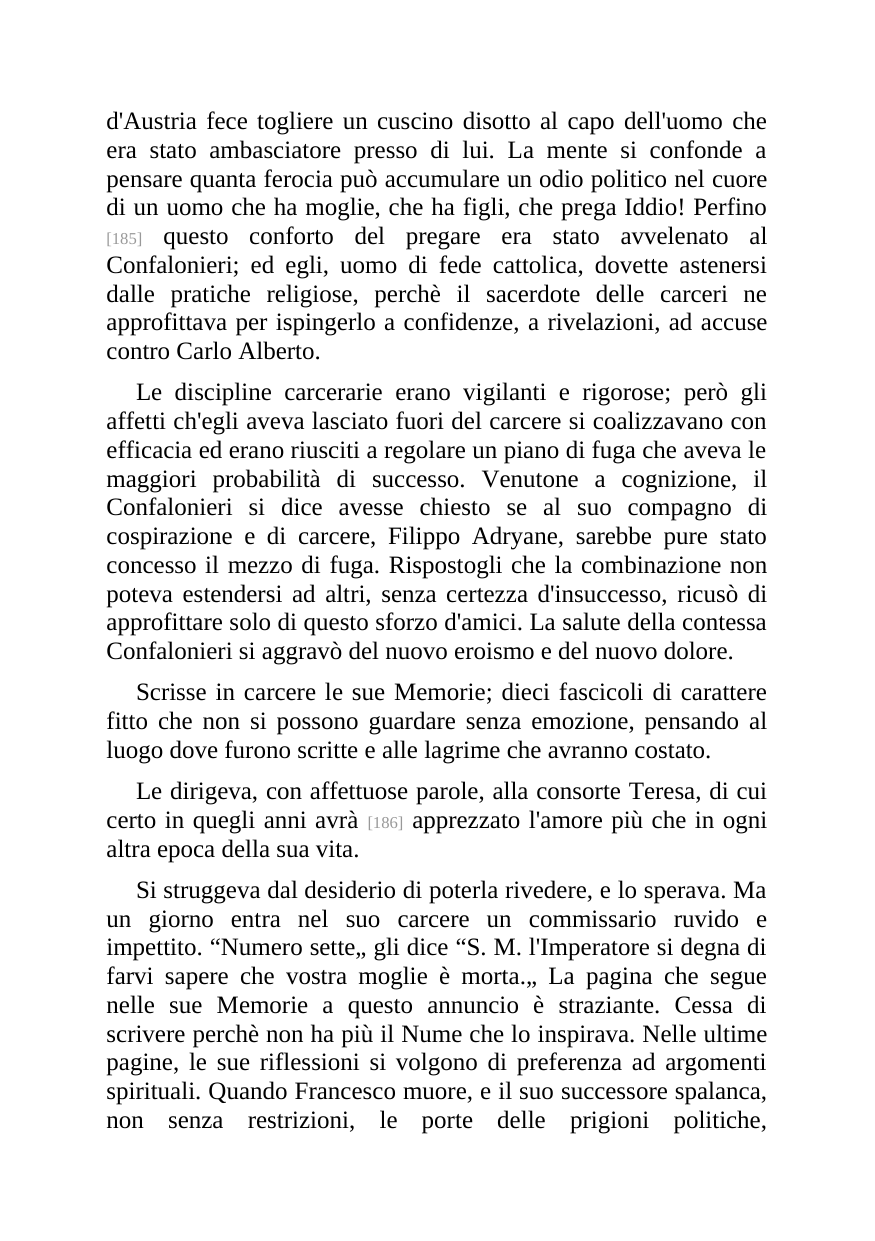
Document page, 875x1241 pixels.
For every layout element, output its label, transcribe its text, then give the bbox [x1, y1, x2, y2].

text Le discipline carcerarie erano vigilanti e rigorose; però gli affetti ch'egli aveva lasciato fuori del carcere si coalizzavano con efficacia ed erano riusciti a regolare un piano di fuga che aveva le maggiori probabilità di successo. Venutone a cognizione, il Confalonieri si dice avesse chiesto se al suo compagno di cospirazione e di carcere, Filippo Adryane, sarebbe pure stato concesso il mezzo di fuga. Rispostogli che la combinazione non poteva estendersi ad altri, senza certezza d'insuccesso, ricusò di approfittare solo di questo sforzo d'amici. La salute della contessa Confalonieri si aggravò del nuovo eroismo e del nuovo dolore. [106, 377, 768, 665]
text Si struggeva dal desiderio di poterla rivedere, e lo sperava. Ma un giorno entra nel suo carcere un commissario ruvido e impettito. “Numero sette„ gli dice “S. M. l'Imperatore si degna di farvi sapere che vostra moglie è morta.„ La pagina che segue nelle sue Memorie a questo annuncio è straziante. Cessa di scrivere perchè non ha più il Nume che lo inspirava. Nelle ultime pagine, le sue riflessioni si volgono di preferenza ad argomenti spirituali. Quando Francesco muore, e il suo successore spalanca, non senza restrizioni, le porte delle prigioni politiche, [106, 875, 768, 1134]
text Le dirigeva, con affettuose parole, alla consorte Teresa, di cui certo in quegli anni avrà [186] apprezzato l'amore più che in ogni altra epoca della sua vita. [106, 776, 768, 862]
text d'Austria fece togliere un cuscino disotto al capo dell'uomo che era stato ambasciatore presso di lui. La mente si confonde a pensare quanta ferocia può accumulare un odio politico nel cuore di un uomo che ha moglie, che ha figli, che prega Iddio! Perfino [185] questo conforto del pregare era stato avvelenato al Confalonieri; ed egli, uomo di fede cattolica, dovette astenersi dalle pratiche religiose, perchè il sacerdote delle carceri ne approfittava per ispingerlo a confidenze, a rivelazioni, ad accuse contro Carlo Alberto. [106, 106, 768, 365]
text Scrisse in carcere le sue Memorie; dieci fascicoli di carattere fitto che non si possono guardare senza emozione, pensando al luogo dove furono scritte e alle lagrime che avranno costato. [106, 677, 768, 764]
